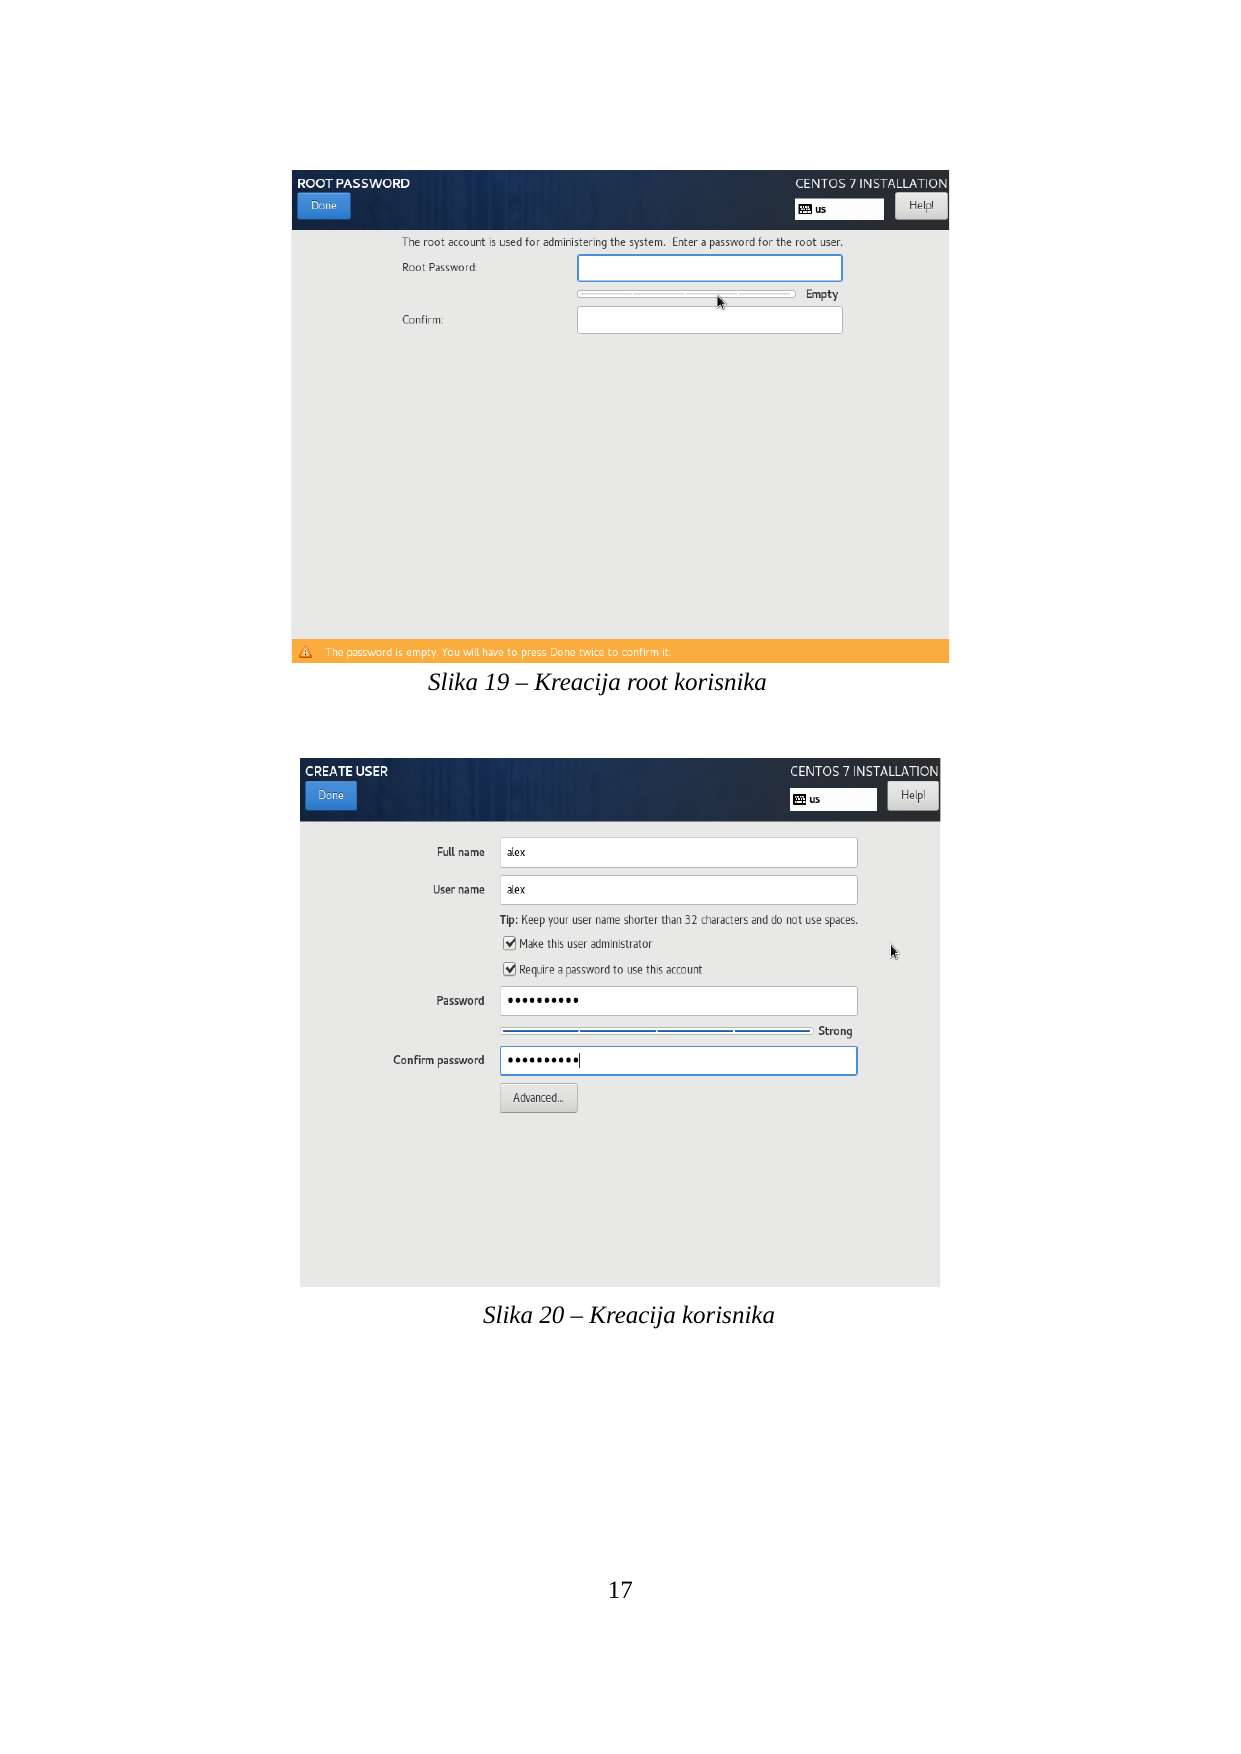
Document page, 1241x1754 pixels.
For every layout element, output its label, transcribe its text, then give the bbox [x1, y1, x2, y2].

text Slika 20 – Kreacija korisnika [187, 1300, 1053, 1329]
picture [291, 170, 950, 663]
picture [299, 758, 941, 1287]
text Slika 19 – Kreacija root korisnika [187, 639, 1053, 725]
